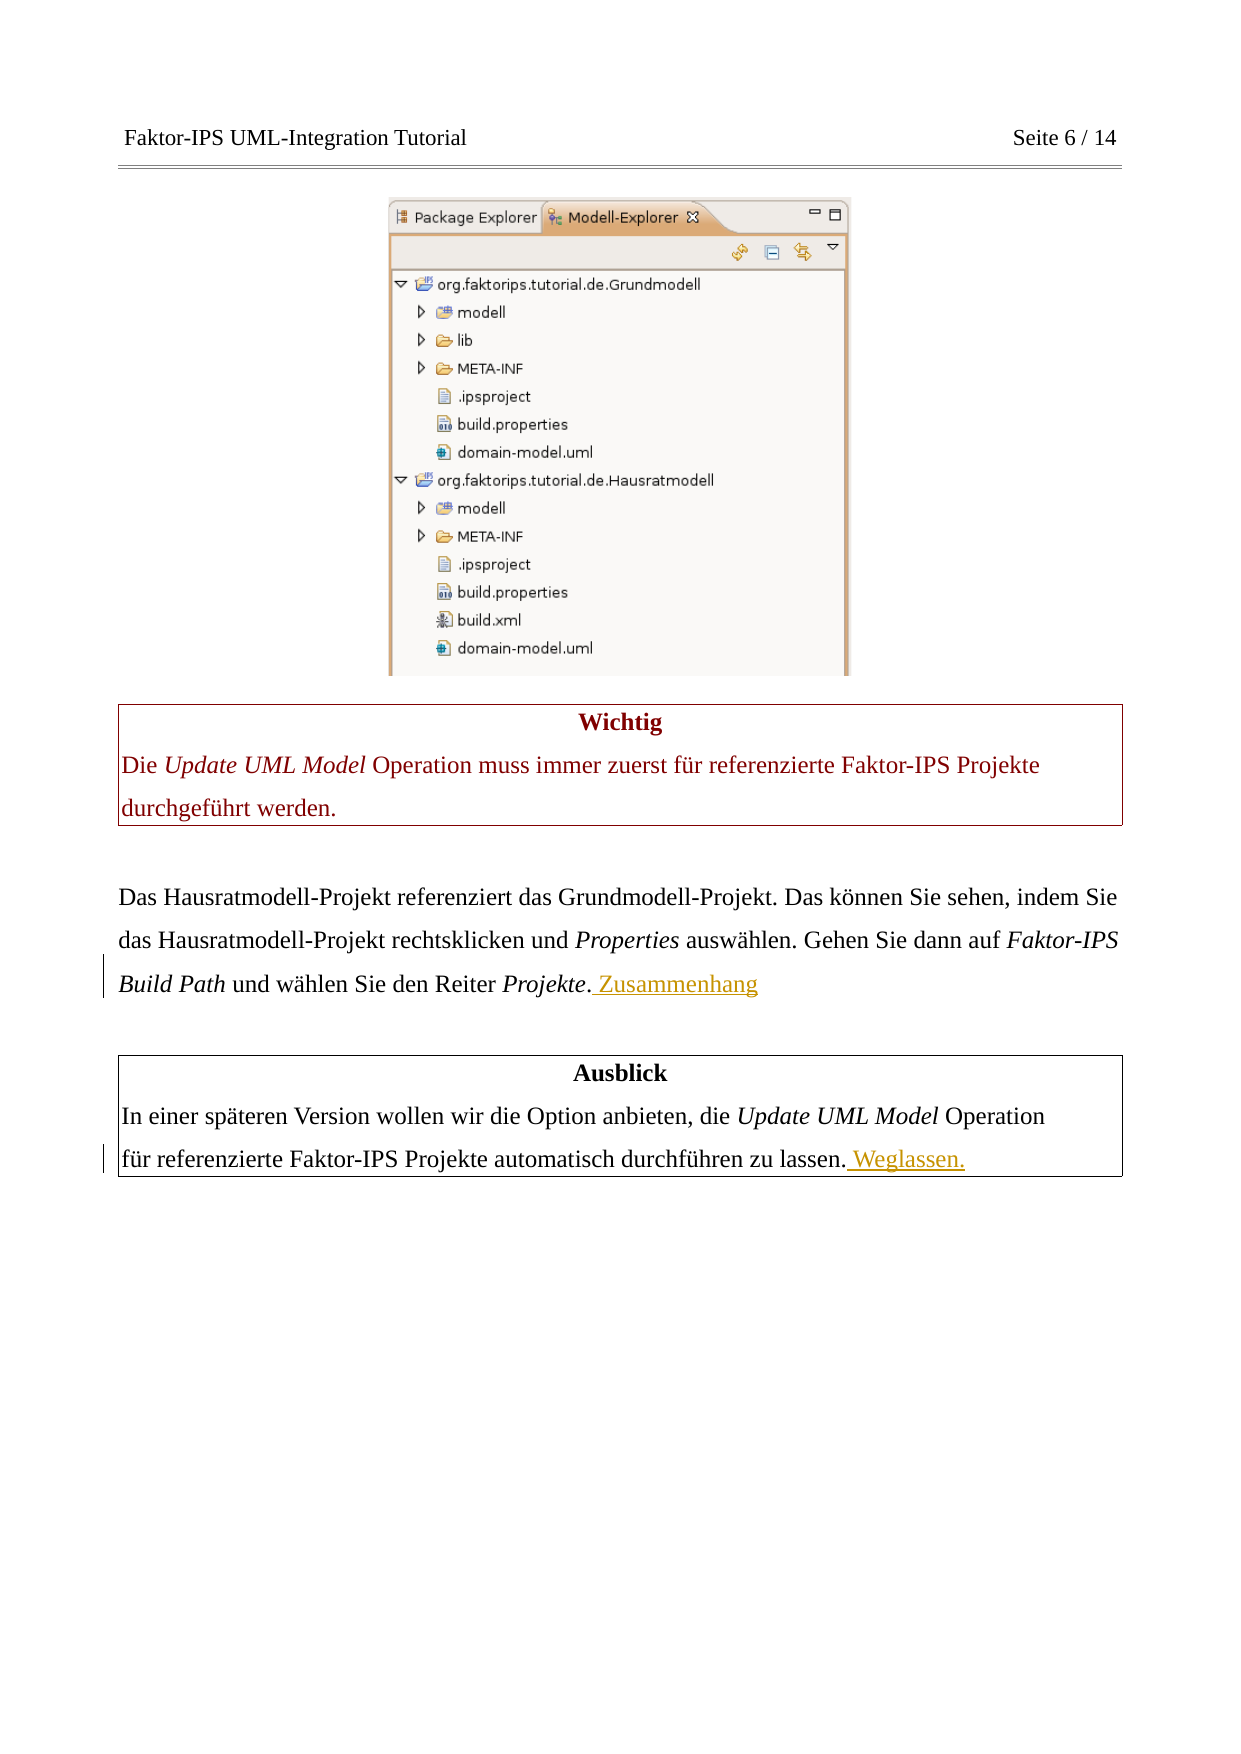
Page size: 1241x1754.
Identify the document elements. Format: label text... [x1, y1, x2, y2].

text Ausblick [119, 1056, 1122, 1087]
text Wichtig [119, 705, 1122, 736]
text Die Update UML Model Operation muss immer zuerst für referenzierte Faktor-IPS Projekte durchgeführt werden. [119, 747, 1122, 825]
picture [388, 197, 852, 676]
text für referenzierte Faktor-IPS Projekte automatisch durchführen zu lassen. Weglassen. [119, 1141, 1122, 1176]
text In einer späteren Version wollen wir die Option anbieten, die Update UML Model Operation [119, 1098, 1122, 1130]
text Das Hausratmodell-Projekt referenziert das Grundmodell-Projekt. Das können Sie sehen, indem Sie das Hausratmodell-Projekt rechtsklicken und Properties auswählen. Gehen Sie dann auf Faktor-IPS Build Path und wählen Sie den Reiter Projekte. Zusammenhang [118, 882, 1122, 997]
